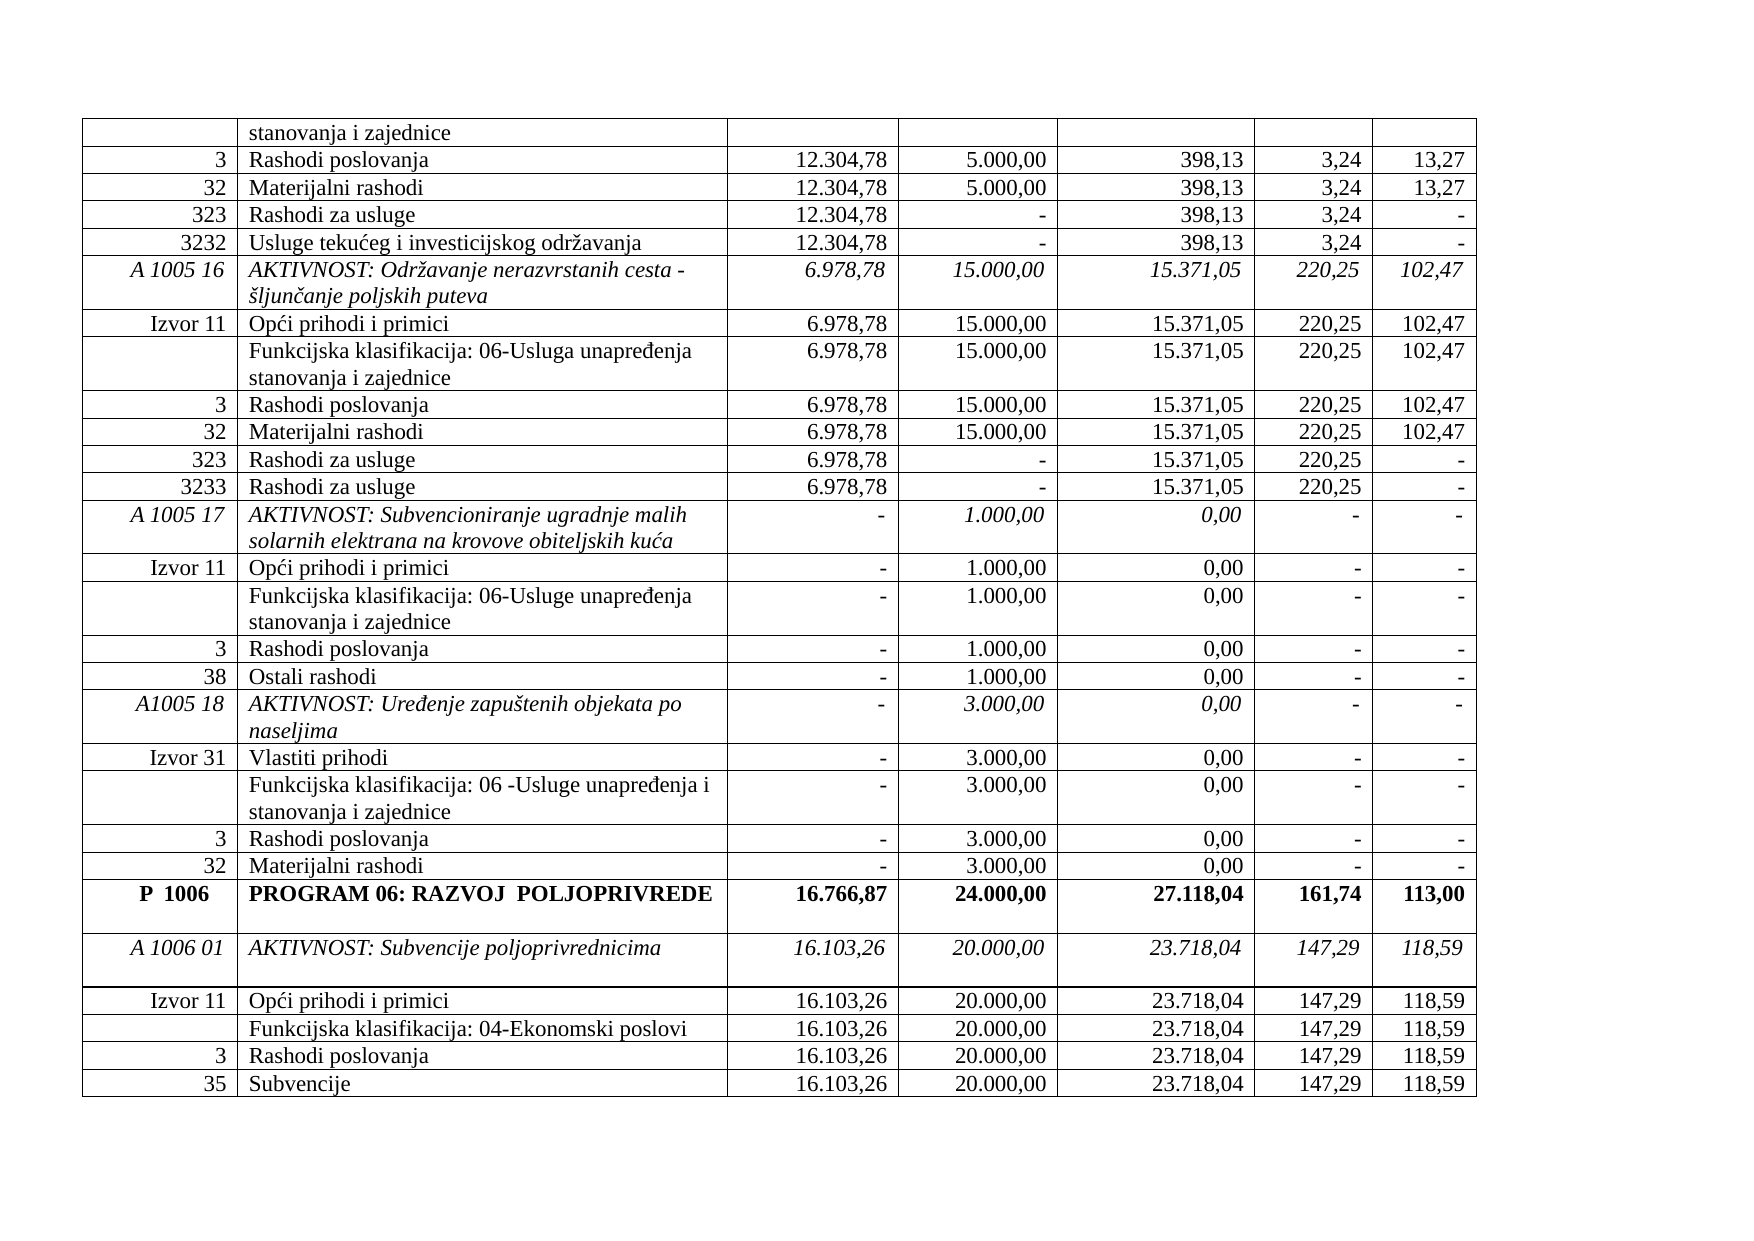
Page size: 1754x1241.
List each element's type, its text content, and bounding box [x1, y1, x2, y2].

table_cell - [1255, 636, 1372, 662]
table_cell Vlastiti prihodi [238, 744, 727, 770]
table_cell 16.103,26 [728, 988, 898, 1014]
table_cell 35 [83, 1070, 237, 1096]
table_cell 0,00 [1058, 690, 1254, 743]
table_cell 1.000,00 [899, 582, 1057, 634]
table_cell 220,25 [1255, 310, 1372, 336]
table_cell 147,29 [1255, 934, 1372, 986]
table_cell - [1373, 582, 1476, 634]
table_cell - [728, 636, 898, 662]
table_cell A1005 18 [83, 690, 237, 743]
table_cell 12.304,78 [728, 229, 898, 255]
table_cell 16.103,26 [728, 1070, 898, 1096]
table_cell AKTIVNOST: Subvencioniranje ugradnje malih solarnih elektrana na krovove obiteljskih kuća [238, 501, 727, 553]
table_cell 20.000,00 [899, 1042, 1057, 1069]
table_cell 3 [83, 147, 237, 173]
table_cell 15.371,05 [1058, 310, 1254, 336]
table_cell A 1005 16 [83, 256, 237, 309]
table_cell 16.103,26 [728, 1015, 898, 1041]
table_cell 161,74 [1255, 880, 1372, 933]
table_cell Rashodi poslovanja [238, 1042, 727, 1069]
table_cell 147,29 [1255, 988, 1372, 1014]
table_cell A 1005 17 [83, 501, 237, 553]
table_cell Funkcijska klasifikacija: 06-Usluga unapređenja stanovanja i zajednice [238, 337, 727, 390]
table_cell 113,00 [1373, 880, 1476, 933]
table_cell 6.978,78 [728, 419, 898, 445]
table_cell - [1373, 501, 1476, 553]
table_cell 20.000,00 [899, 1070, 1057, 1096]
table_cell Rashodi za usluge [238, 446, 727, 472]
table_cell - [1255, 744, 1372, 770]
table_cell Rashodi za usluge [238, 201, 727, 228]
table_cell 118,59 [1373, 1015, 1476, 1041]
table_cell [83, 771, 237, 824]
table_cell - [728, 501, 898, 553]
table_cell 15.371,05 [1058, 446, 1254, 472]
table_cell 102,47 [1373, 256, 1476, 309]
table_cell 118,59 [1373, 934, 1476, 986]
table_cell AKTIVNOST: Uređenje zapuštenih objekata po naseljima [238, 690, 727, 743]
table_cell - [1255, 554, 1372, 581]
table_cell - [728, 853, 898, 879]
table_cell 3 [83, 825, 237, 852]
table_cell 5.000,00 [899, 147, 1057, 173]
table_cell 15.371,05 [1058, 337, 1254, 390]
table_cell 32 [83, 853, 237, 879]
table_cell 6.978,78 [728, 391, 898, 417]
table_cell 15.371,05 [1058, 473, 1254, 499]
table_cell 220,25 [1255, 446, 1372, 472]
table_cell Funkcijska klasifikacija: 06 -Usluge unapređenja i stanovanja i zajednice [238, 771, 727, 824]
table_cell 6.978,78 [728, 310, 898, 336]
table_cell - [899, 201, 1057, 228]
table_cell 3232 [83, 229, 237, 255]
table_cell Rashodi poslovanja [238, 147, 727, 173]
table_cell 1.000,00 [899, 501, 1057, 553]
table_cell - [728, 663, 898, 689]
table_cell - [1373, 663, 1476, 689]
table_cell 15.371,05 [1058, 391, 1254, 417]
table_cell 102,47 [1373, 310, 1476, 336]
table_cell [728, 119, 898, 146]
table_cell 13,27 [1373, 174, 1476, 200]
table_cell PROGRAM 06: RAZVOJ POLJOPRIVREDE [238, 880, 727, 933]
table_cell 3,24 [1255, 229, 1372, 255]
table_cell Funkcijska klasifikacija: 04-Ekonomski poslovi [238, 1015, 727, 1041]
table_cell 3.000,00 [899, 825, 1057, 852]
table_cell 12.304,78 [728, 147, 898, 173]
table_cell [899, 119, 1057, 146]
table_cell Usluge tekućeg i investicijskog održavanja [238, 229, 727, 255]
table_cell - [1373, 636, 1476, 662]
table_cell 16.766,87 [728, 880, 898, 933]
table_cell Rashodi poslovanja [238, 391, 727, 417]
table_cell stanovanja i zajednice [238, 119, 727, 146]
table_cell - [1255, 582, 1372, 634]
table_cell 102,47 [1373, 337, 1476, 390]
table_cell - [1255, 825, 1372, 852]
table_cell 3 [83, 391, 237, 417]
table_cell Materijalni rashodi [238, 174, 727, 200]
table_cell 15.371,05 [1058, 419, 1254, 445]
table_cell 102,47 [1373, 419, 1476, 445]
table_cell - [728, 744, 898, 770]
table_cell 398,13 [1058, 174, 1254, 200]
table_cell Izvor 11 [83, 310, 237, 336]
table_cell [1255, 119, 1372, 146]
table_cell 0,00 [1058, 582, 1254, 634]
table_cell - [728, 825, 898, 852]
table_cell Ostali rashodi [238, 663, 727, 689]
table_cell 398,13 [1058, 229, 1254, 255]
table_cell Izvor 11 [83, 988, 237, 1014]
table_cell 147,29 [1255, 1015, 1372, 1041]
table_cell 38 [83, 663, 237, 689]
table_cell Rashodi poslovanja [238, 636, 727, 662]
table_cell [83, 1015, 237, 1041]
table_cell 20.000,00 [899, 1015, 1057, 1041]
table_cell 118,59 [1373, 1070, 1476, 1096]
table_cell 118,59 [1373, 988, 1476, 1014]
table_cell 6.978,78 [728, 473, 898, 499]
table_cell 398,13 [1058, 201, 1254, 228]
table_cell 147,29 [1255, 1042, 1372, 1069]
table_cell - [1373, 690, 1476, 743]
table_cell [83, 337, 237, 390]
table_cell 23.718,04 [1058, 934, 1254, 986]
table_cell 23.718,04 [1058, 988, 1254, 1014]
table_cell - [1373, 201, 1476, 228]
table_cell 23.718,04 [1058, 1042, 1254, 1069]
table_cell 24.000,00 [899, 880, 1057, 933]
table_cell 3233 [83, 473, 237, 499]
table_cell 3 [83, 636, 237, 662]
table_cell 23.718,04 [1058, 1015, 1254, 1041]
table_cell 3.000,00 [899, 744, 1057, 770]
table_cell Opći prihodi i primici [238, 988, 727, 1014]
table_cell 3,24 [1255, 147, 1372, 173]
table_cell 220,25 [1255, 473, 1372, 499]
table_cell - [1373, 744, 1476, 770]
table_cell AKTIVNOST: Održavanje nerazvrstanih cesta -šljunčanje poljskih puteva [238, 256, 727, 309]
table_cell - [1373, 446, 1476, 472]
table_cell 15.000,00 [899, 419, 1057, 445]
table_cell - [899, 473, 1057, 499]
table_cell 0,00 [1058, 636, 1254, 662]
table_cell - [728, 690, 898, 743]
table_cell 3,24 [1255, 174, 1372, 200]
table_cell 1.000,00 [899, 663, 1057, 689]
table_cell 12.304,78 [728, 174, 898, 200]
table_cell Funkcijska klasifikacija: 06-Usluge unapređenja stanovanja i zajednice [238, 582, 727, 634]
table_cell AKTIVNOST: Subvencije poljoprivrednicima [238, 934, 727, 986]
table_cell 15.000,00 [899, 310, 1057, 336]
table_cell - [899, 446, 1057, 472]
table_cell - [1373, 229, 1476, 255]
table_cell 3 [83, 1042, 237, 1069]
table_cell [83, 582, 237, 634]
table_cell 20.000,00 [899, 934, 1057, 986]
table_cell - [728, 582, 898, 634]
table_cell 323 [83, 446, 237, 472]
table_cell Rashodi za usluge [238, 473, 727, 499]
table_cell 0,00 [1058, 501, 1254, 553]
table_cell 220,25 [1255, 337, 1372, 390]
table_cell - [1373, 825, 1476, 852]
table_cell 32 [83, 174, 237, 200]
table_cell 15.000,00 [899, 256, 1057, 309]
table_cell 0,00 [1058, 771, 1254, 824]
table_cell 118,59 [1373, 1042, 1476, 1069]
table_cell 16.103,26 [728, 1042, 898, 1069]
table_cell 0,00 [1058, 825, 1254, 852]
table_cell [1373, 119, 1476, 146]
table_cell 27.118,04 [1058, 880, 1254, 933]
table_cell [83, 119, 237, 146]
table_cell Rashodi poslovanja [238, 825, 727, 852]
table_cell 32 [83, 419, 237, 445]
table_cell 0,00 [1058, 744, 1254, 770]
table_cell - [1373, 771, 1476, 824]
table_cell 1.000,00 [899, 554, 1057, 581]
table_cell 6.978,78 [728, 337, 898, 390]
table_cell 147,29 [1255, 1070, 1372, 1096]
table_cell 3,24 [1255, 201, 1372, 228]
table_cell 23.718,04 [1058, 1070, 1254, 1096]
table_cell 398,13 [1058, 147, 1254, 173]
table_cell Materijalni rashodi [238, 853, 727, 879]
table_cell 3.000,00 [899, 690, 1057, 743]
table_cell 13,27 [1373, 147, 1476, 173]
table_cell Izvor 11 [83, 554, 237, 581]
table_cell 20.000,00 [899, 988, 1057, 1014]
table_cell - [728, 771, 898, 824]
table_cell 220,25 [1255, 256, 1372, 309]
table_cell - [1373, 473, 1476, 499]
table_cell Opći prihodi i primici [238, 310, 727, 336]
table_cell 3.000,00 [899, 853, 1057, 879]
table_cell Subvencije [238, 1070, 727, 1096]
table_cell 15.000,00 [899, 391, 1057, 417]
table_cell - [1255, 663, 1372, 689]
table_cell - [1255, 771, 1372, 824]
table_cell 3.000,00 [899, 771, 1057, 824]
table_cell 6.978,78 [728, 256, 898, 309]
table_cell 102,47 [1373, 391, 1476, 417]
table_cell Opći prihodi i primici [238, 554, 727, 581]
table_cell 12.304,78 [728, 201, 898, 228]
table_cell [1058, 119, 1254, 146]
table_cell 15.371,05 [1058, 256, 1254, 309]
table_cell Izvor 31 [83, 744, 237, 770]
table_cell - [899, 229, 1057, 255]
table_cell - [1255, 853, 1372, 879]
table_cell 323 [83, 201, 237, 228]
table_cell 16.103,26 [728, 934, 898, 986]
table_cell 0,00 [1058, 663, 1254, 689]
table_cell Materijalni rashodi [238, 419, 727, 445]
table_cell 0,00 [1058, 853, 1254, 879]
table_cell 220,25 [1255, 391, 1372, 417]
table_cell - [1373, 853, 1476, 879]
table_cell - [728, 554, 898, 581]
table_cell 6.978,78 [728, 446, 898, 472]
table_cell - [1255, 690, 1372, 743]
table_cell A 1006 01 [83, 934, 237, 986]
table_cell 5.000,00 [899, 174, 1057, 200]
table_cell 0,00 [1058, 554, 1254, 581]
table_cell 220,25 [1255, 419, 1372, 445]
table_cell 1.000,00 [899, 636, 1057, 662]
table_cell - [1373, 554, 1476, 581]
table_cell 15.000,00 [899, 337, 1057, 390]
table_cell - [1255, 501, 1372, 553]
table_cell P 1006 [83, 880, 237, 933]
